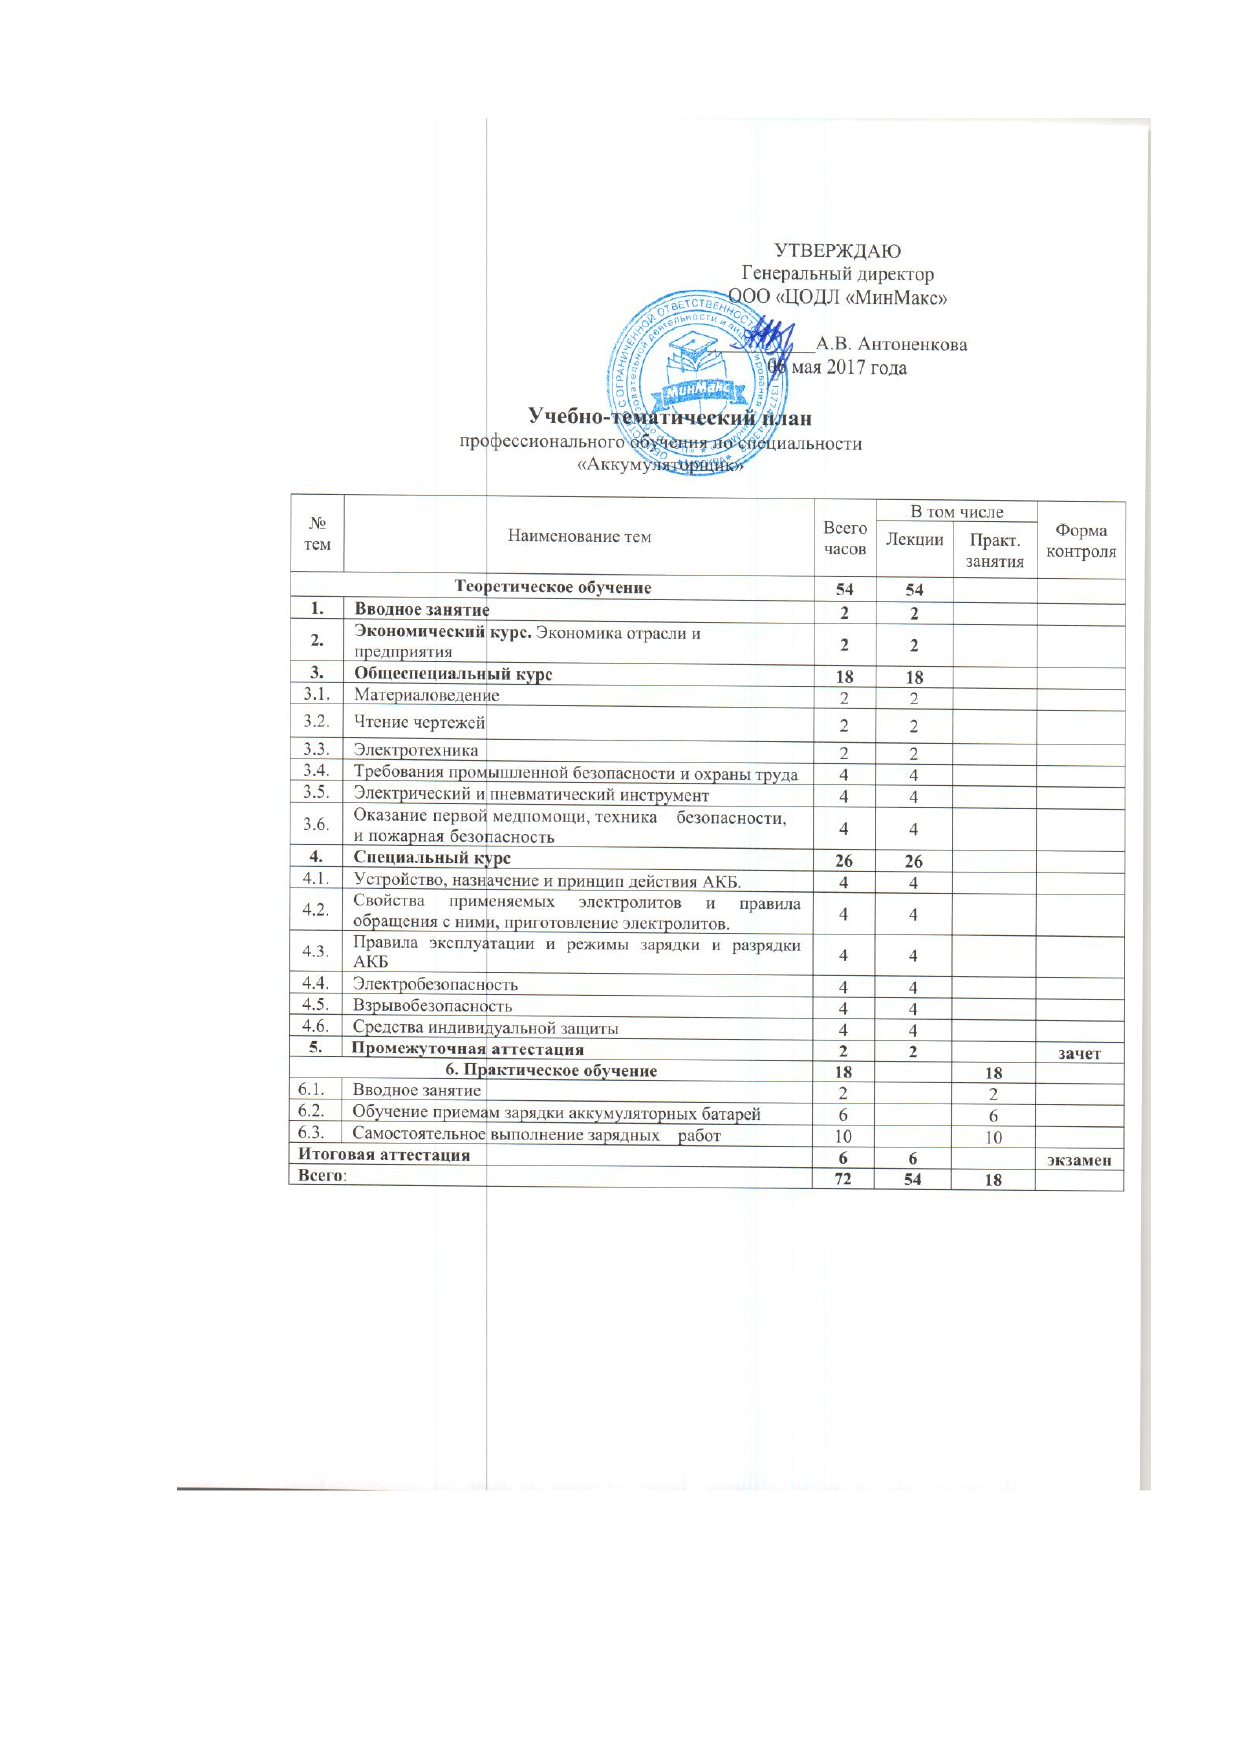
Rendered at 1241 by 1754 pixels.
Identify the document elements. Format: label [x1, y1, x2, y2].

picture [177, 118, 1151, 1495]
